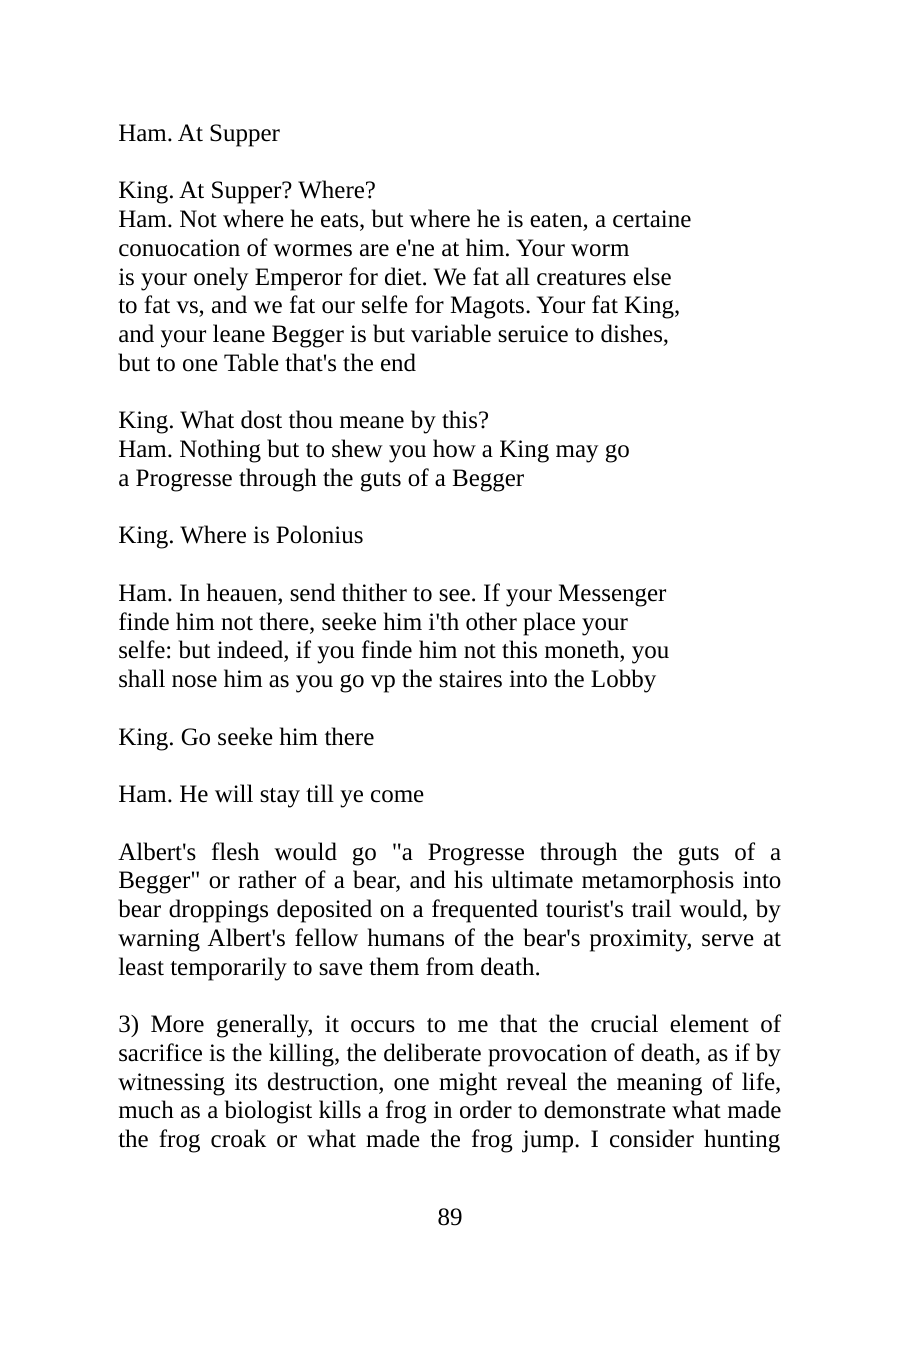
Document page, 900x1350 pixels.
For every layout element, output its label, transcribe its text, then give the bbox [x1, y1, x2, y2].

text Ham. At Supper [118, 118, 782, 147]
text shall nose him as you go vp the staires into the Lobby [118, 664, 782, 693]
text King. What dost thou meane by this? [118, 406, 782, 434]
text a Progresse through the guts of a Begger [118, 463, 782, 492]
text Albert's flesh would go "a Progresse through the guts of a Begger" or rather of a bear, and his ultimate metamorphosis into bear droppings deposited on a frequented tourist's trail would, by warning Albert's fellow humans of the bear's proximity, serve at least temporarily to save them from death. [118, 837, 782, 981]
text conuocation of wormes are e'ne at him. Your worm [118, 233, 782, 262]
text selfe: but indeed, if you finde him not this moneth, you [118, 636, 782, 664]
text finde him not there, seeke him i'th other place your [118, 607, 782, 636]
text to fat vs, and we fat our selfe for Magots. Your fat King, [118, 291, 782, 319]
text and your leane Begger is but variable seruice to dishes, [118, 319, 782, 348]
text Ham. Not where he eats, but where he is eaten, a certaine [118, 204, 782, 233]
text is your onely Emperor for diet. We fat all creatures else [118, 262, 782, 291]
text Ham. He will stay till ye come [118, 779, 782, 808]
text King. Go seeke him there [118, 722, 782, 751]
text King. At Supper? Where? [118, 176, 782, 204]
text Ham. Nothing but to shew you how a King may go [118, 434, 782, 463]
text but to one Table that's the end [118, 348, 782, 377]
text King. Where is Polonius [118, 521, 782, 549]
text 3) More generally, it occurs to me that the crucial element of sacrifice is the killing, the deliberate provocation of death, as if by witnessing its destruction, one might reveal the meaning of life, much as a biologist kills a frog in order to demonstrate what made the frog croak or what made the frog jump. I consider hunting [118, 1009, 782, 1153]
text Ham. In heauen, send thither to see. If your Messenger [118, 578, 782, 607]
